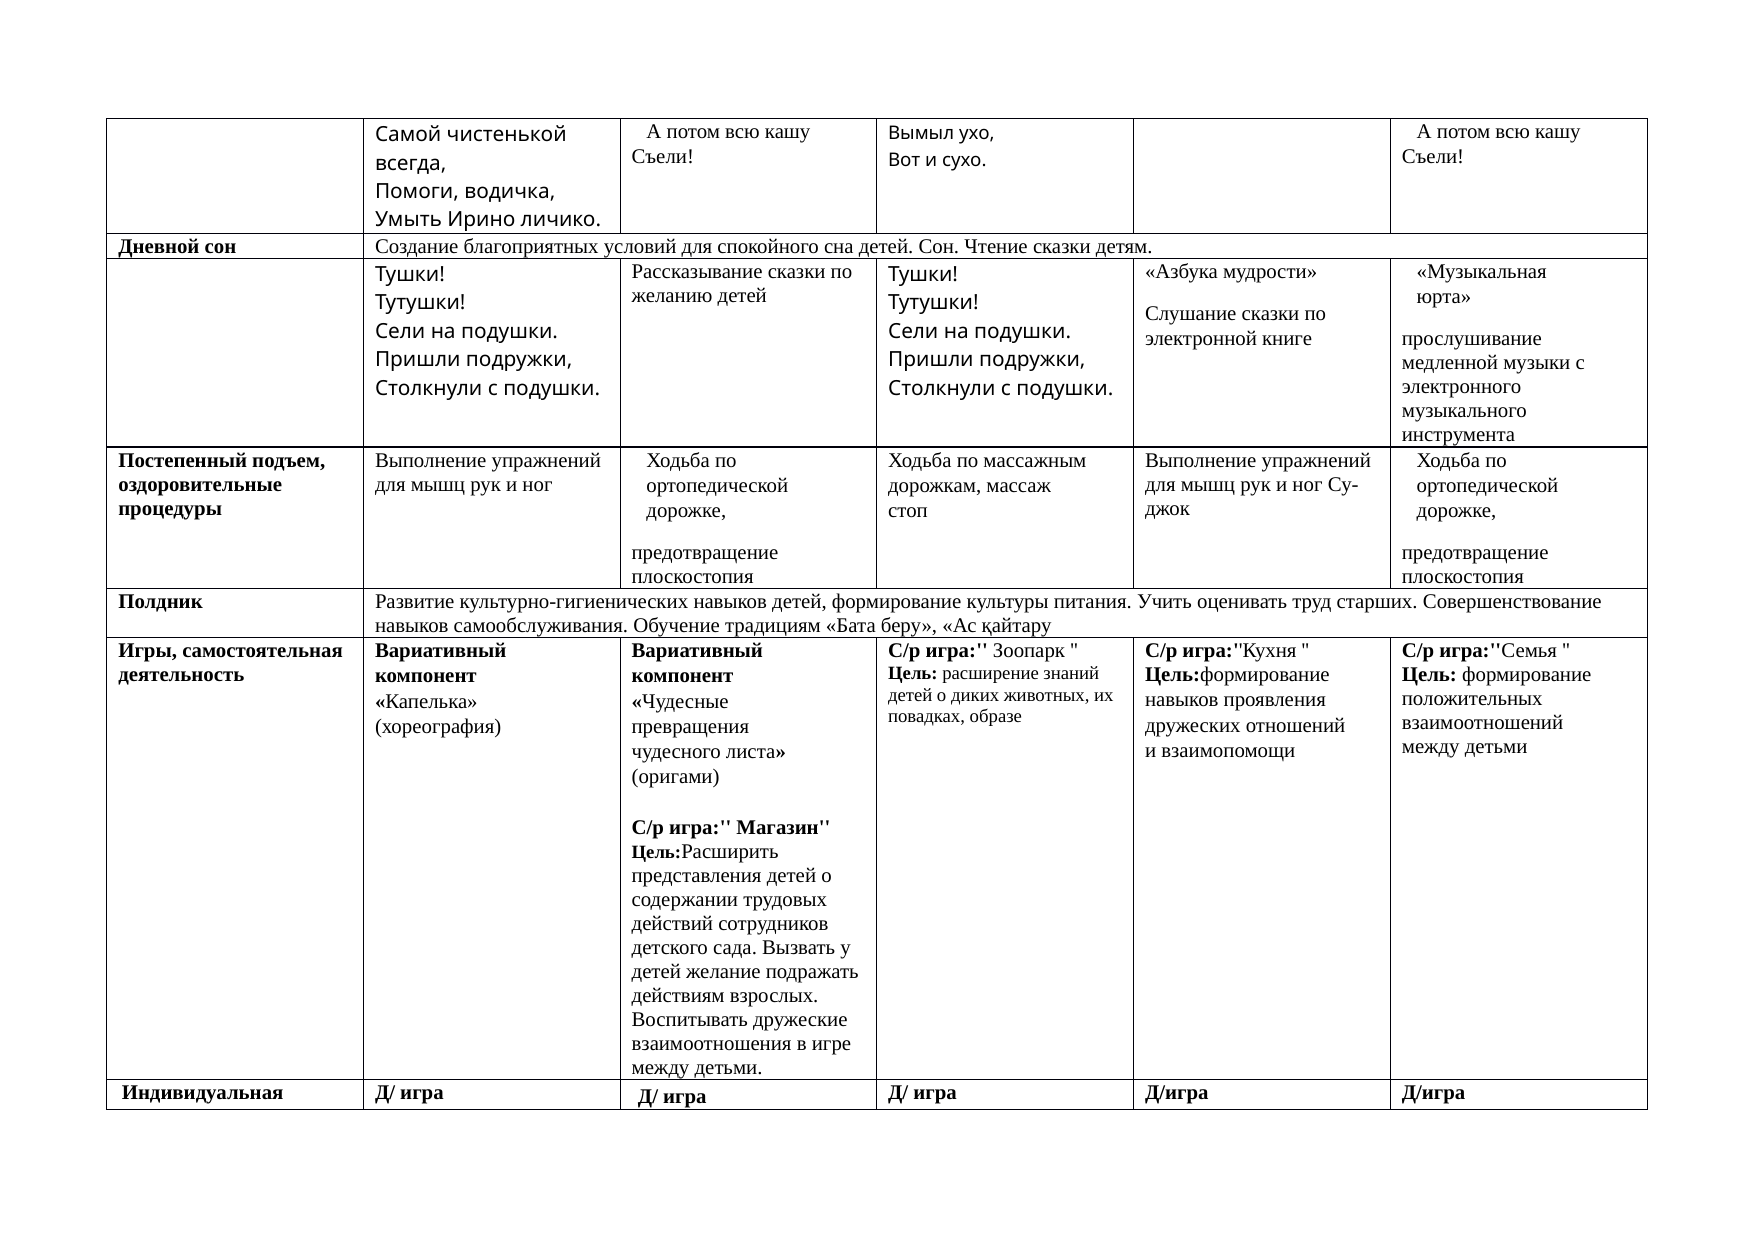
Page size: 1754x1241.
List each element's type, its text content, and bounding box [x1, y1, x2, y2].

table_cell Развитие культурно-гигиенических навыков детей, формирование культуры питания. Учить оценивать труд старших. Совершенствование навыков самообслуживания. Обучение традициям «Бата беру», «Ас қайтару [364, 589, 1647, 637]
table_cell Тушки! Тутушки! Сели на подушки. Пришли подружки, Столкнули с подушки. [364, 259, 620, 446]
table_cell [107, 119, 363, 233]
table_cell «Музыкальная юрта» прослушивание медленной музыки с электронного музыкального инструмента [1391, 259, 1647, 446]
table_cell Выполнение упражнений для мышц рук и ног [364, 448, 620, 588]
table_cell Тушки! Тутушки! Сели на подушки. Пришли подружки, Столкнули с подушки. [877, 259, 1133, 446]
table_cell Выполнение упражнений для мышц рук и ног Су-джок [1134, 448, 1390, 588]
table_cell Д/ игра [877, 1080, 1133, 1109]
table_cell Рассказывание сказки по желанию детей [621, 259, 876, 446]
table_cell С/р игра:'' Зоопарк '' Цель: расширение знаний детей о диких животных, их повадках, образе [877, 638, 1133, 1079]
table_cell Создание благоприятных условий для спокойного сна детей. Сон. Чтение сказки детям. [364, 234, 1647, 258]
table_cell Полдник [107, 589, 363, 637]
table_cell Индивидуальная [107, 1080, 363, 1109]
table_cell Вариативный компонент «Капелька» (хореография) [364, 638, 620, 1079]
table_cell Вымыл ухо, Вот и сухо. [877, 119, 1133, 233]
table_cell [1134, 119, 1390, 233]
table_cell Постепенный подъем, оздоровительные процедуры [107, 448, 363, 588]
table_cell Д/игра [1134, 1080, 1390, 1109]
table_cell [107, 259, 363, 446]
table_cell Самой чистенькой всегда, Помоги, водичка, Умыть Ирино личико. [364, 119, 620, 233]
table_cell А потом всю кашу Съели! [621, 119, 876, 233]
table_cell Ходьба по ортопедической дорожке, предотвращение плоскостопия [1391, 448, 1647, 588]
table_cell Ходьба по массажным дорожкам, массаж стоп [877, 448, 1133, 588]
table_cell Дневной сон [107, 234, 363, 258]
table_cell Игры, самостоятельная деятельность [107, 638, 363, 1079]
table_cell С/р игра:''Кухня '' Цель:формирование навыков проявления дружеских отношений и взаимопомощи [1134, 638, 1390, 1079]
table_cell Ходьба по ортопедической дорожке, предотвращение плоскостопия [621, 448, 876, 588]
table_cell «Азбука мудрости» Слушание сказки по электронной книге [1134, 259, 1390, 446]
table_cell Д/ игра [364, 1080, 620, 1109]
table_cell Вариативный компонент «Чудесные превращения чудесного листа» (оригами) С/р игра:'' Магазин'' Цель:Расширить представления детей о содержании трудовых действий сотрудников детского сада. Вызвать у детей желание подражать действиям взрослых. Воспитывать дружеские взаимоотношения в игре между детьми. [621, 638, 876, 1079]
table_cell Д/ игра [621, 1080, 876, 1109]
table_cell А потом всю кашу Съели! [1391, 119, 1647, 233]
table_cell С/р игра:''Семья '' Цель: формирование положительных взаимоотношений между детьми [1391, 638, 1647, 1079]
table_cell Д/игра [1391, 1080, 1647, 1109]
